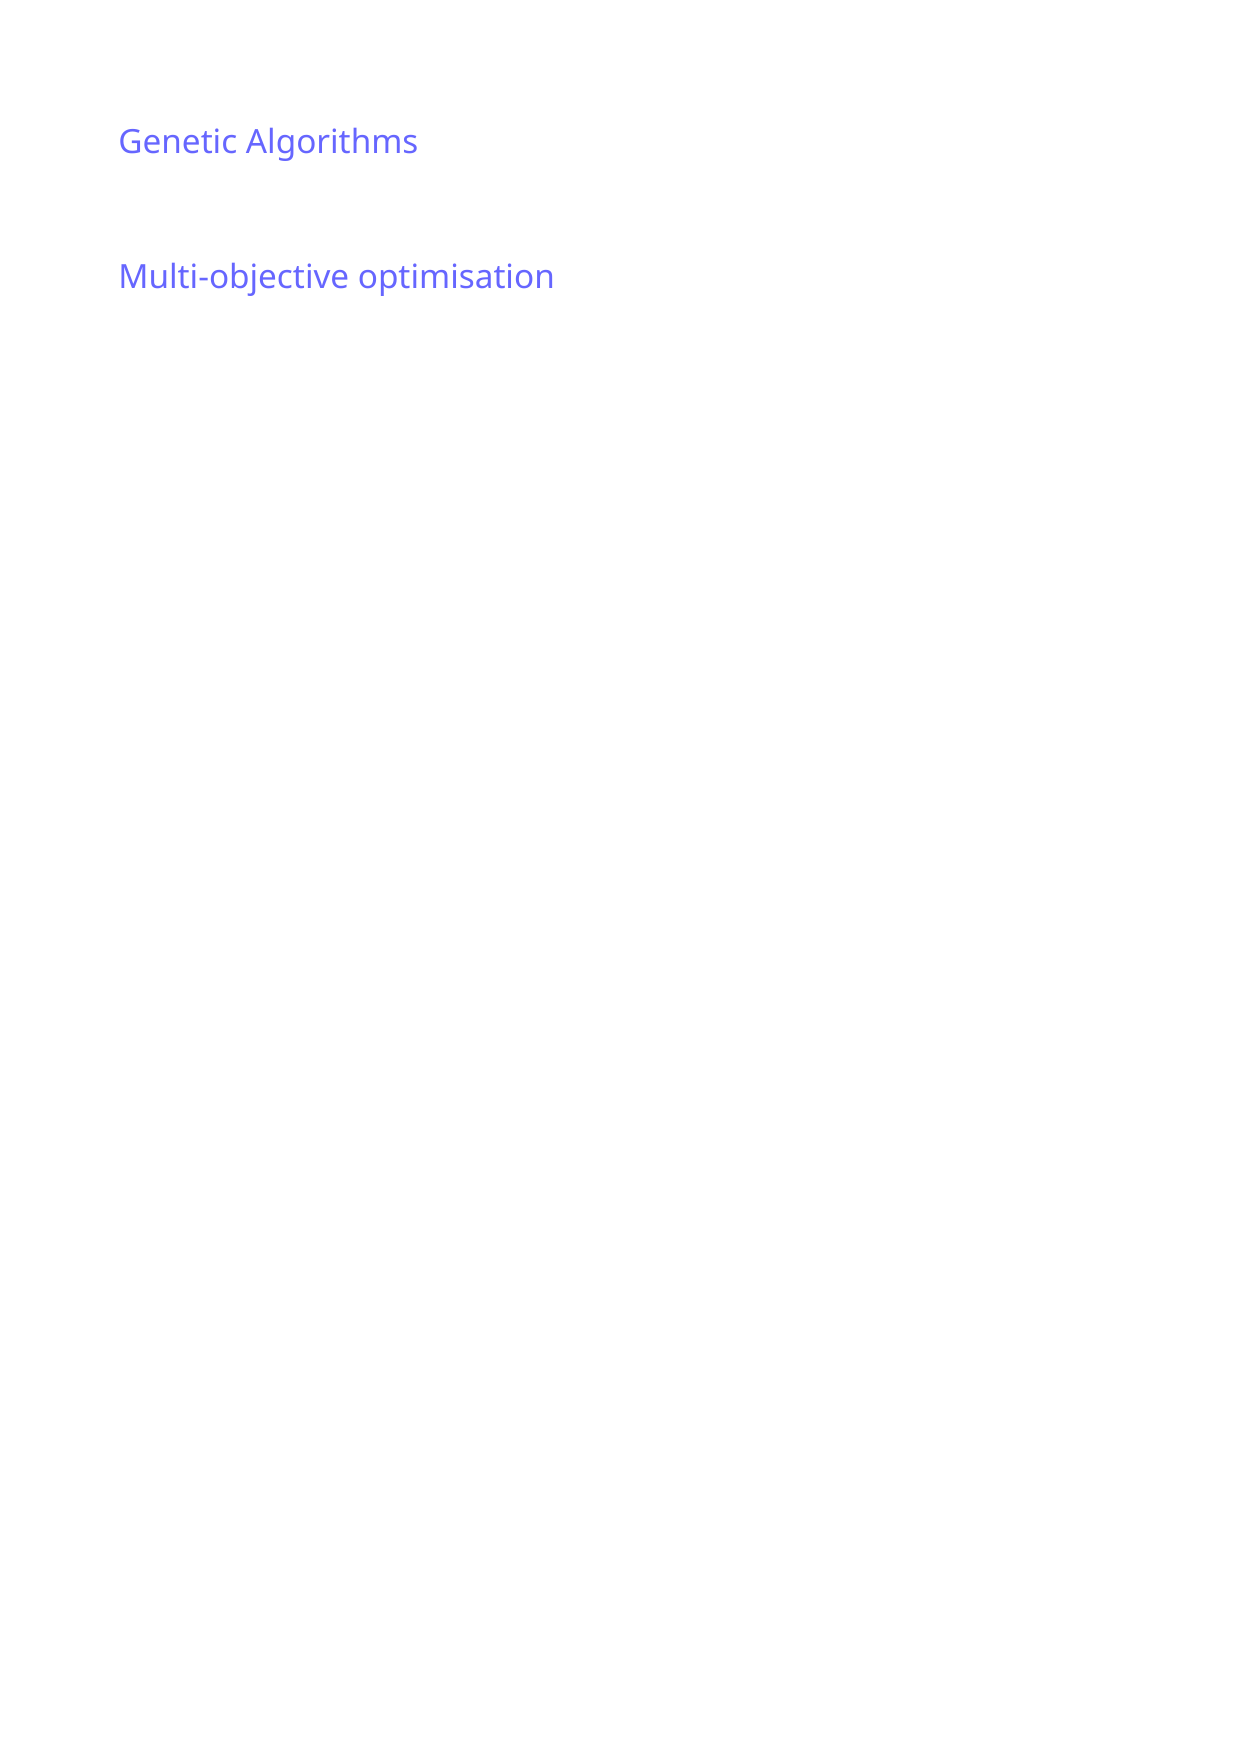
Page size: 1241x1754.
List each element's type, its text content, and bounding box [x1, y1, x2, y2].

subtitle Multi-objective optimisation [118, 253, 1122, 299]
subtitle Genetic Algorithms [118, 118, 1122, 163]
